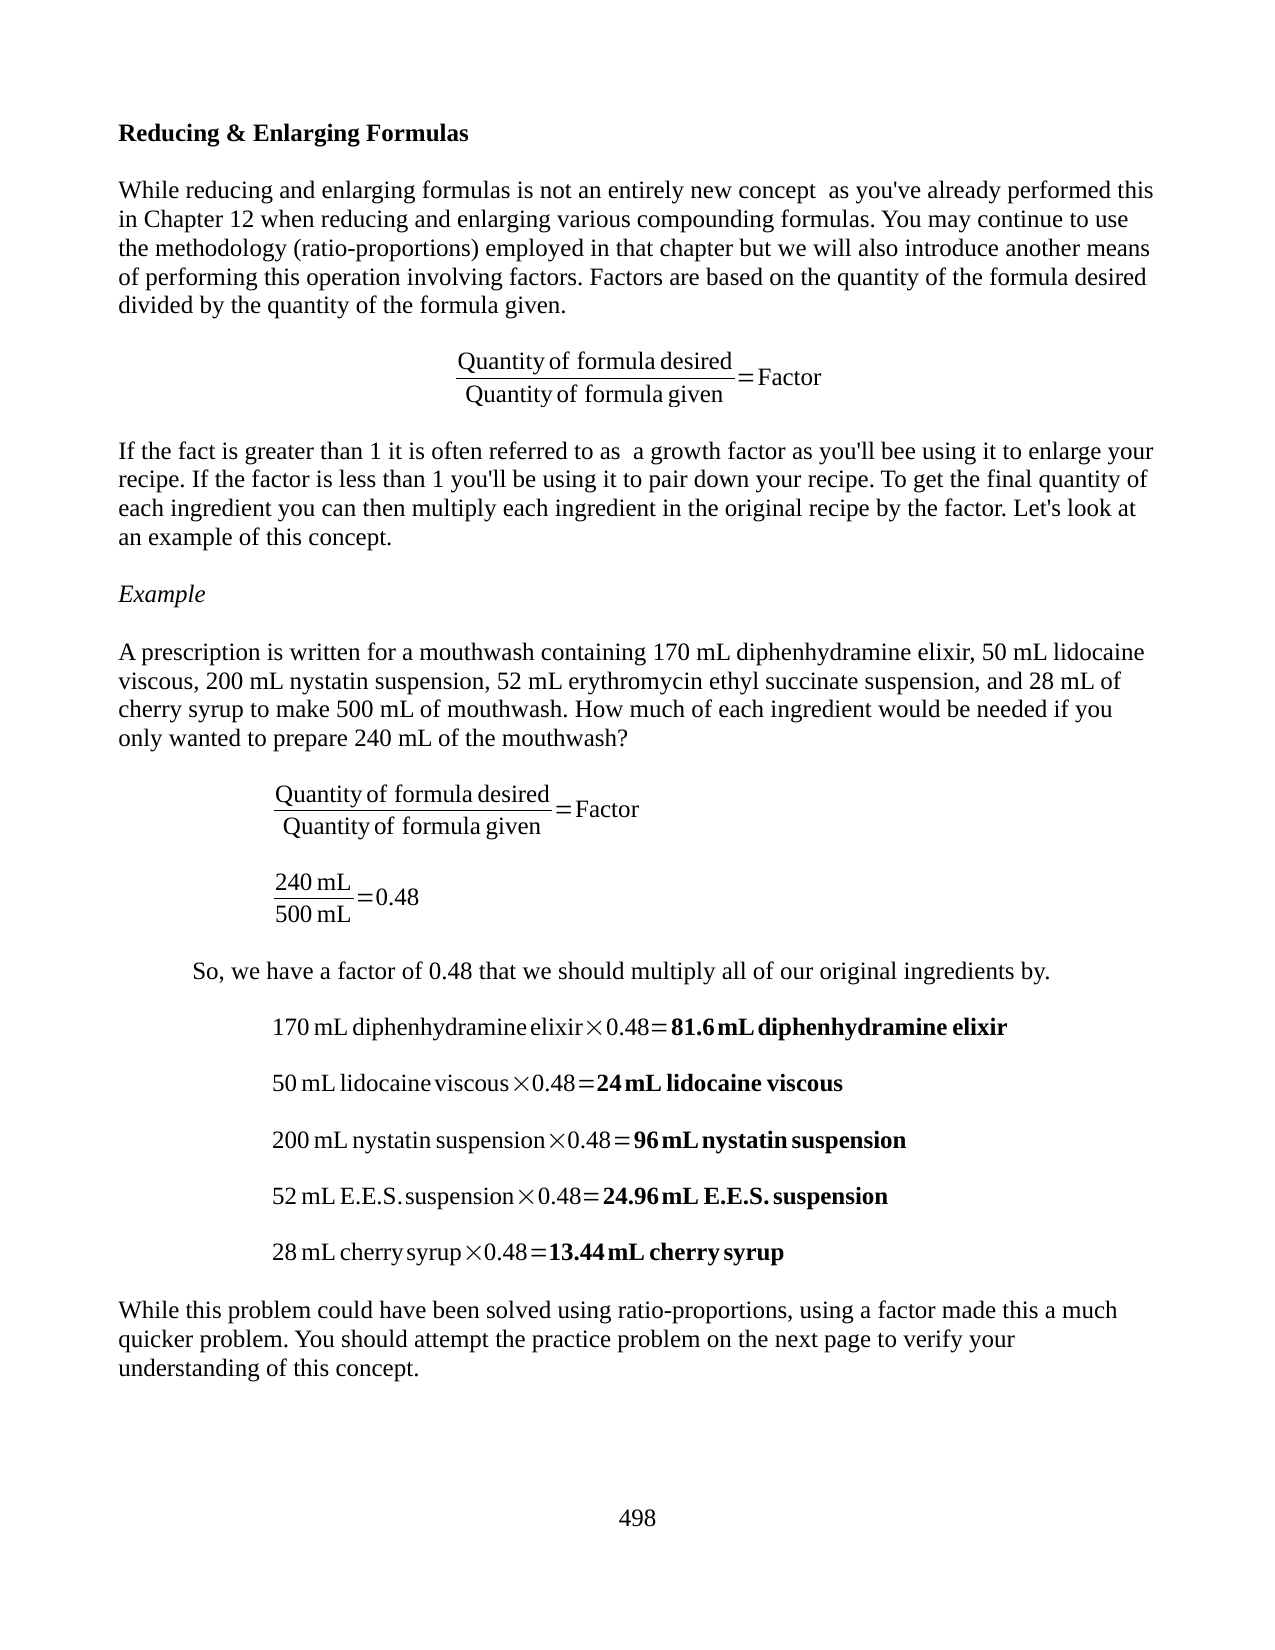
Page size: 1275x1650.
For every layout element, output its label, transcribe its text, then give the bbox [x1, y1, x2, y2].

text Reducing & Enlarging Formulas [118, 118, 1157, 147]
text A prescription is written for a mouthwash containing 170 mL diphenhydramine elixir, 50 mL lidocaine viscous, 200 mL nystatin suspension, 52 mL erythromycin ethyl succinate suspension, and 28 mL of cherry syrup to make 500 mL of mouthwash. How much of each ingredient would be needed if you only wanted to prepare 240 mL of the mouthwash? [118, 637, 1157, 752]
text Example [118, 579, 1157, 608]
text While this problem could have been solved using ratio-proportions, using a factor made this a much quicker problem. You should attempt the practice problem on the next page to verify your understanding of this concept. [118, 1296, 1157, 1382]
text So, we have a factor of 0.48 that we should multiply all of our original ingredients by. [192, 956, 1157, 985]
text If the fact is greater than 1 it is often referred to as a growth factor as you'll bee using it to enlarge your recipe. If the factor is less than 1 you'll be using it to pair down your recipe. To get the final quantity of each ingredient you can then multiply each ingredient in the original recipe by the factor. Let's look at an example of this concept. [118, 436, 1157, 551]
text While reducing and enlarging formulas is not an entirely new concept as you've already performed this in Chapter 12 when reducing and enlarging various compounding formulas. You may continue to use the methodology (ratio-proportions) employed in that chapter but we will also introduce another means of performing this operation involving factors. Factors are based on the quantity of the formula desired divided by the quantity of the formula given. [118, 176, 1157, 319]
